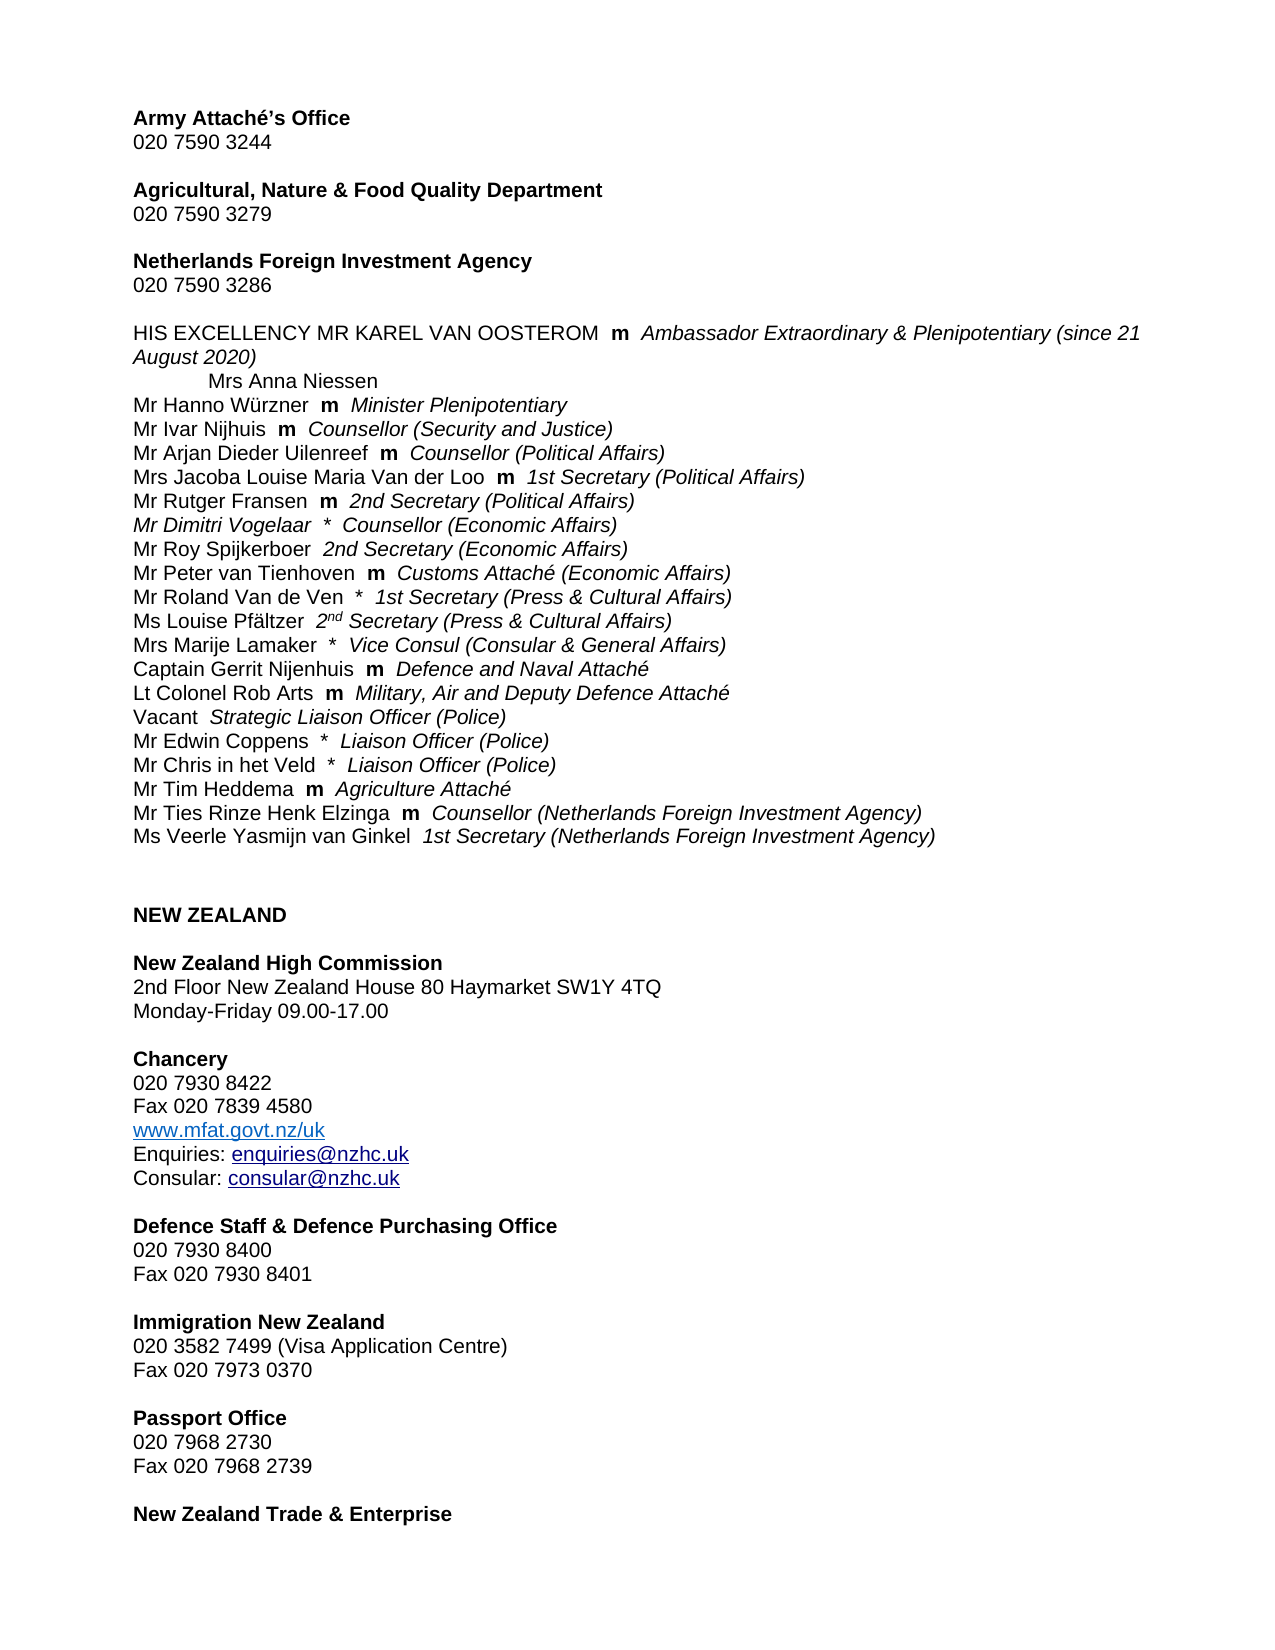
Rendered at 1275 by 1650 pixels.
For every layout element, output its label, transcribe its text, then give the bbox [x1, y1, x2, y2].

text Mr Roy Spijkerboer 2nd Secretary (Economic Affairs) [133, 537, 1181, 561]
text HIS EXCELLENCY MR KAREL VAN OOSTEROM m Ambassador Extraordinary & Plenipotentiary (since 21 August 2020) [133, 321, 1181, 369]
text Ms Veerle Yasmijn van Ginkel 1st Secretary (Netherlands Foreign Investment Agency) [133, 824, 1181, 848]
text Mr Chris in het Veld * Liaison Officer (Police) [133, 752, 1181, 776]
text Monday-Friday 09.00-17.00 [133, 998, 1181, 1022]
text Mrs Marije Lamaker * Vice Consul (Consular & General Affairs) [133, 633, 1181, 657]
text www.mfat.govt.nz/uk [133, 1118, 1181, 1142]
text Mr Dimitri Vogelaar * Counsellor (Economic Affairs) [133, 513, 1181, 537]
text Fax 020 7930 8401 [133, 1262, 1181, 1286]
text Mrs Jacoba Louise Maria Van der Loo m 1st Secretary (Political Affairs) [133, 465, 1181, 489]
text Consular: consular@nzhc.uk [133, 1166, 1181, 1190]
text NEW ZEALAND [133, 903, 1181, 927]
text Chancery [133, 1046, 1181, 1070]
text Lt Colonel Rob Arts m Military, Air and Deputy Defence Attaché [133, 681, 1181, 704]
text Mr Rutger Fransen m 2nd Secretary (Political Affairs) [133, 489, 1181, 513]
text Fax 020 7968 2739 [133, 1454, 1181, 1478]
text Mr Arjan Dieder Uilenreef m Counsellor (Political Affairs) [133, 441, 1181, 465]
text Mr Ties Rinze Henk Elzinga m Counsellor (Netherlands Foreign Investment Agency) [133, 800, 1181, 824]
text 020 7930 8422 [133, 1070, 1181, 1094]
text 020 3582 7499 (Visa Application Centre) [133, 1334, 1181, 1358]
text 2nd Floor New Zealand House 80 Haymarket SW1Y 4TQ [133, 974, 1181, 998]
text Vacant Strategic Liaison Officer (Police) [133, 704, 1181, 728]
text 020 7590 3286 [133, 273, 1181, 297]
text Mr Peter van Tienhoven m Customs Attaché (Economic Affairs) [133, 561, 1181, 585]
text Immigration New Zealand [133, 1310, 1181, 1334]
text Defence Staff & Defence Purchasing Office [133, 1214, 1181, 1238]
text Mr Ivar Nijhuis m Counsellor (Security and Justice) [133, 417, 1181, 441]
text New Zealand Trade & Enterprise [133, 1502, 1181, 1526]
text Fax 020 7839 4580 [133, 1094, 1181, 1118]
text New Zealand High Commission [133, 951, 1181, 974]
text Enquiries: enquiries@nzhc.uk [133, 1142, 1181, 1166]
text Mr Roland Van de Ven * 1st Secretary (Press & Cultural Affairs) [133, 585, 1181, 609]
text 020 7930 8400 [133, 1238, 1181, 1262]
text Netherlands Foreign Investment Agency [133, 249, 1181, 273]
text Captain Gerrit Nijenhuis m Defence and Naval Attaché [133, 657, 1181, 681]
text 020 7590 3279 [133, 201, 1181, 225]
text 020 7968 2730 [133, 1430, 1181, 1454]
text Passport Office [133, 1406, 1181, 1430]
text 020 7590 3244 [133, 129, 1181, 153]
text Army Attaché’s Office [133, 106, 1181, 129]
text Mr Hanno Würzner m Minister Plenipotentiary [133, 393, 1181, 417]
text Mrs Anna Niessen [133, 369, 1181, 393]
text Fax 020 7973 0370 [133, 1358, 1181, 1382]
text Mr Tim Heddema m Agriculture Attaché [133, 776, 1181, 800]
text Mr Edwin Coppens * Liaison Officer (Police) [133, 728, 1181, 752]
text Ms Louise Pfältzer 2nd Secretary (Press & Cultural Affairs) [133, 609, 1181, 633]
text Agricultural, Nature & Food Quality Department [133, 177, 1181, 201]
